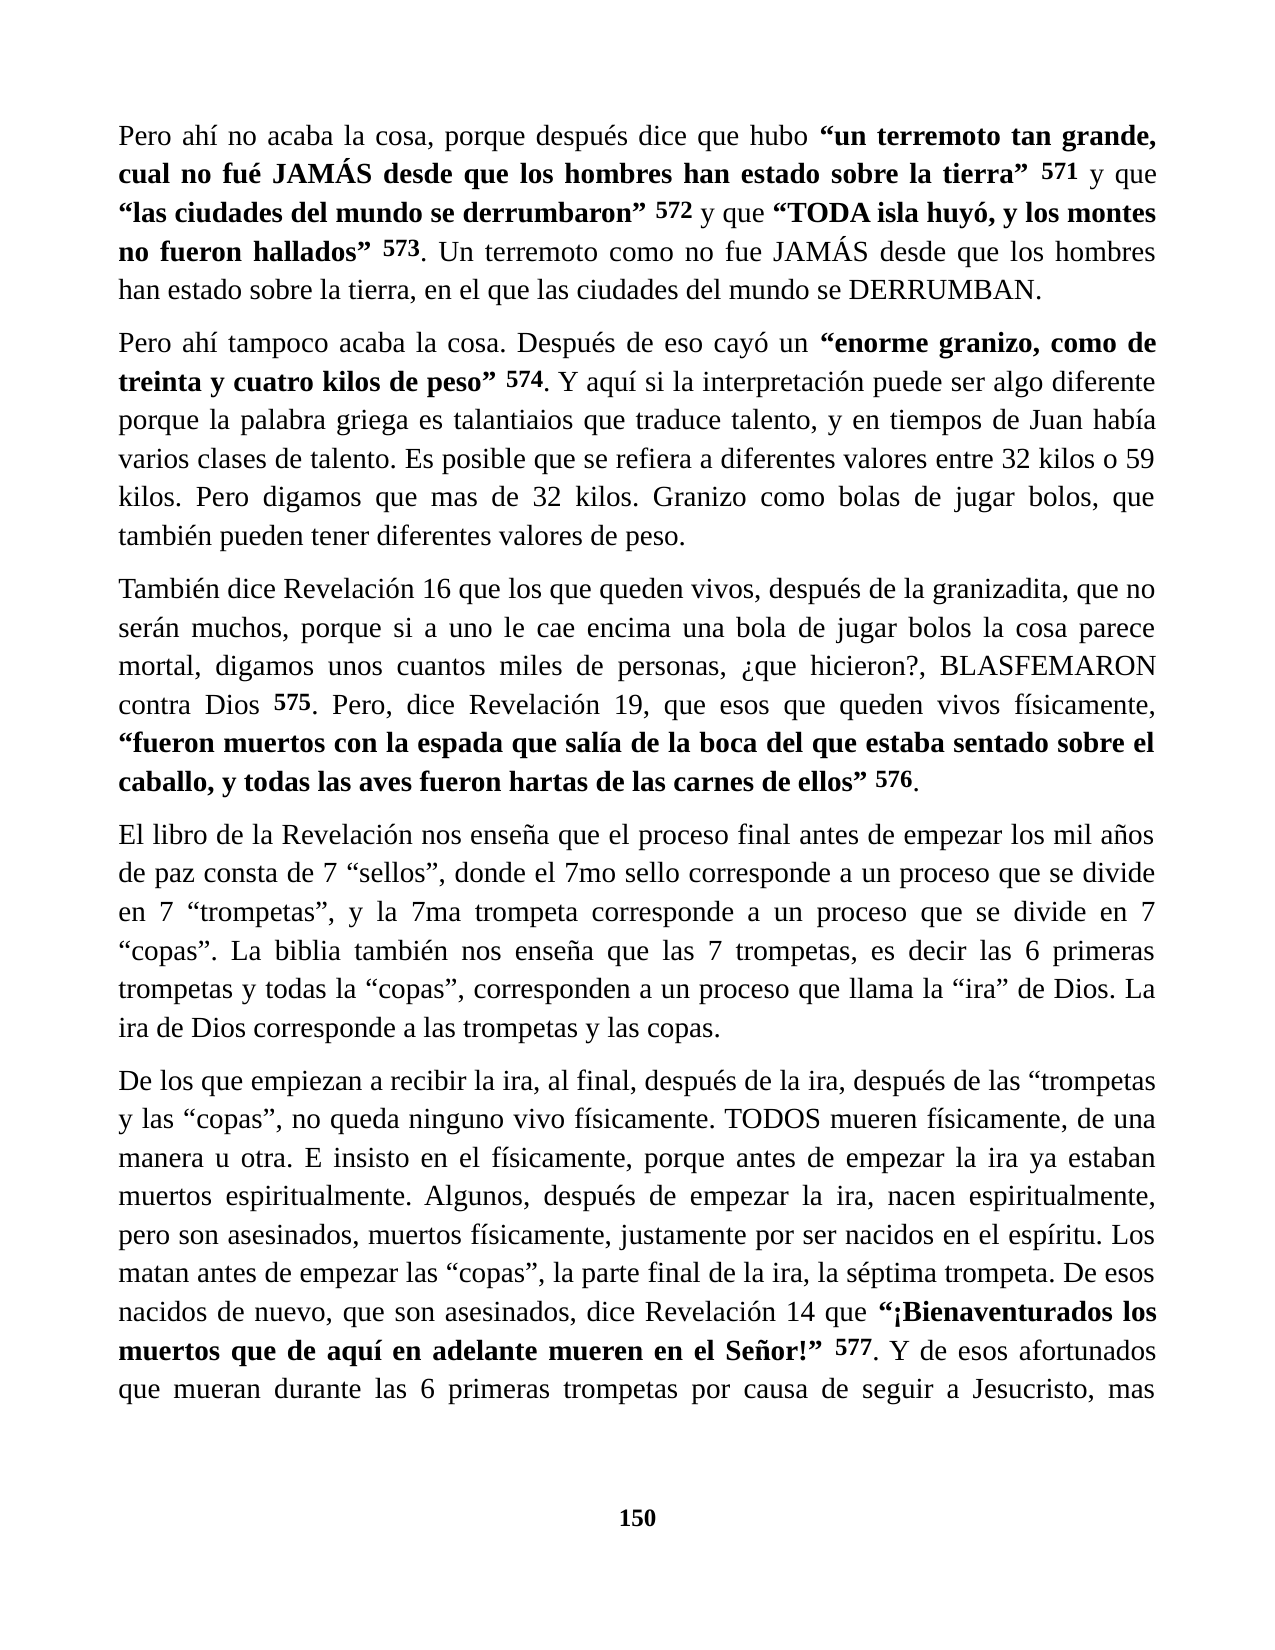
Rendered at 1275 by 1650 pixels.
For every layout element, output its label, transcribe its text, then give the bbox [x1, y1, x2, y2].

text De los que empiezan a recibir la ira, al final, después de la ira, después de las “trompetas y las “copas”, no queda ninguno vivo físicamente. TODOS mueren físicamente, de una manera u otra. E insisto en el físicamente, porque antes de empezar la ira ya estaban muertos espiritualmente. Algunos, después de empezar la ira, nacen espiritualmente, pero son asesinados, muertos físicamente, justamente por ser nacidos en el espíritu. Los matan antes de empezar las “copas”, la parte final de la ira, la séptima trompeta. De esos nacidos de nuevo, que son asesinados, dice Revelación 14 que “¡Bienaventurados los muertos que de aquí en adelante mueren en el Señor!” . Y de esos afortunados que mueran durante las 6 primeras trompetas por causa de seguir a Jesucristo, mas [118, 1063, 1157, 1405]
text Pero ahí tampoco acaba la cosa. Después de eso cayó un “enorme granizo, como de treinta y cuatro kilos de peso” . Y aquí si la interpretación puede ser algo diferente porque la palabra griega es talantiaios que traduce talento, y en tiempos de Juan había varios clases de talento. Es posible que se refiera a diferentes valores entre 32 kilos o 59 kilos. Pero digamos que mas de 32 kilos. Granizo como bolas de jugar bolos, que también pueden tener diferentes valores de peso. [118, 325, 1157, 552]
text El libro de la Revelación nos enseña que el proceso final antes de empezar los mil años de paz consta de 7 “sellos”, donde el 7mo sello corresponde a un proceso que se divide en 7 “trompetas”, y la 7ma trompeta corresponde a un proceso que se divide en 7 “copas”. La biblia también nos enseña que las 7 trompetas, es decir las 6 primeras trompetas y todas la “copas”, corresponden a un proceso que llama la “ira” de Dios. La ira de Dios corresponde a las trompetas y las copas. [118, 817, 1157, 1043]
text Pero ahí no acaba la cosa, porque después dice que hubo “un terremoto tan grande, cual no fué JAMÁS desde que los hombres han estado sobre la tierra” y que “las ciudades del mundo se derrumbaron” y que “TODA isla huyó, y los montes no fueron hallados” . Un terremoto como no fue JAMÁS desde que los hombres han estado sobre la tierra, en el que las ciudades del mundo se DERRUMBAN. [118, 118, 1157, 306]
text También dice Revelación 16 que los que queden vivos, después de la granizadita, que no serán muchos, porque si a uno le cae encima una bola de jugar bolos la cosa parece mortal, digamos unos cuantos miles de personas, ¿que hicieron?, BLASFEMARON contra Dios . Pero, dice Revelación 19, que esos que queden vivos físicamente, “fueron muertos con la espada que salía de la boca del que estaba sentado sobre el caballo, y todas las aves fueron hartas de las carnes de ellos” . [118, 571, 1157, 797]
